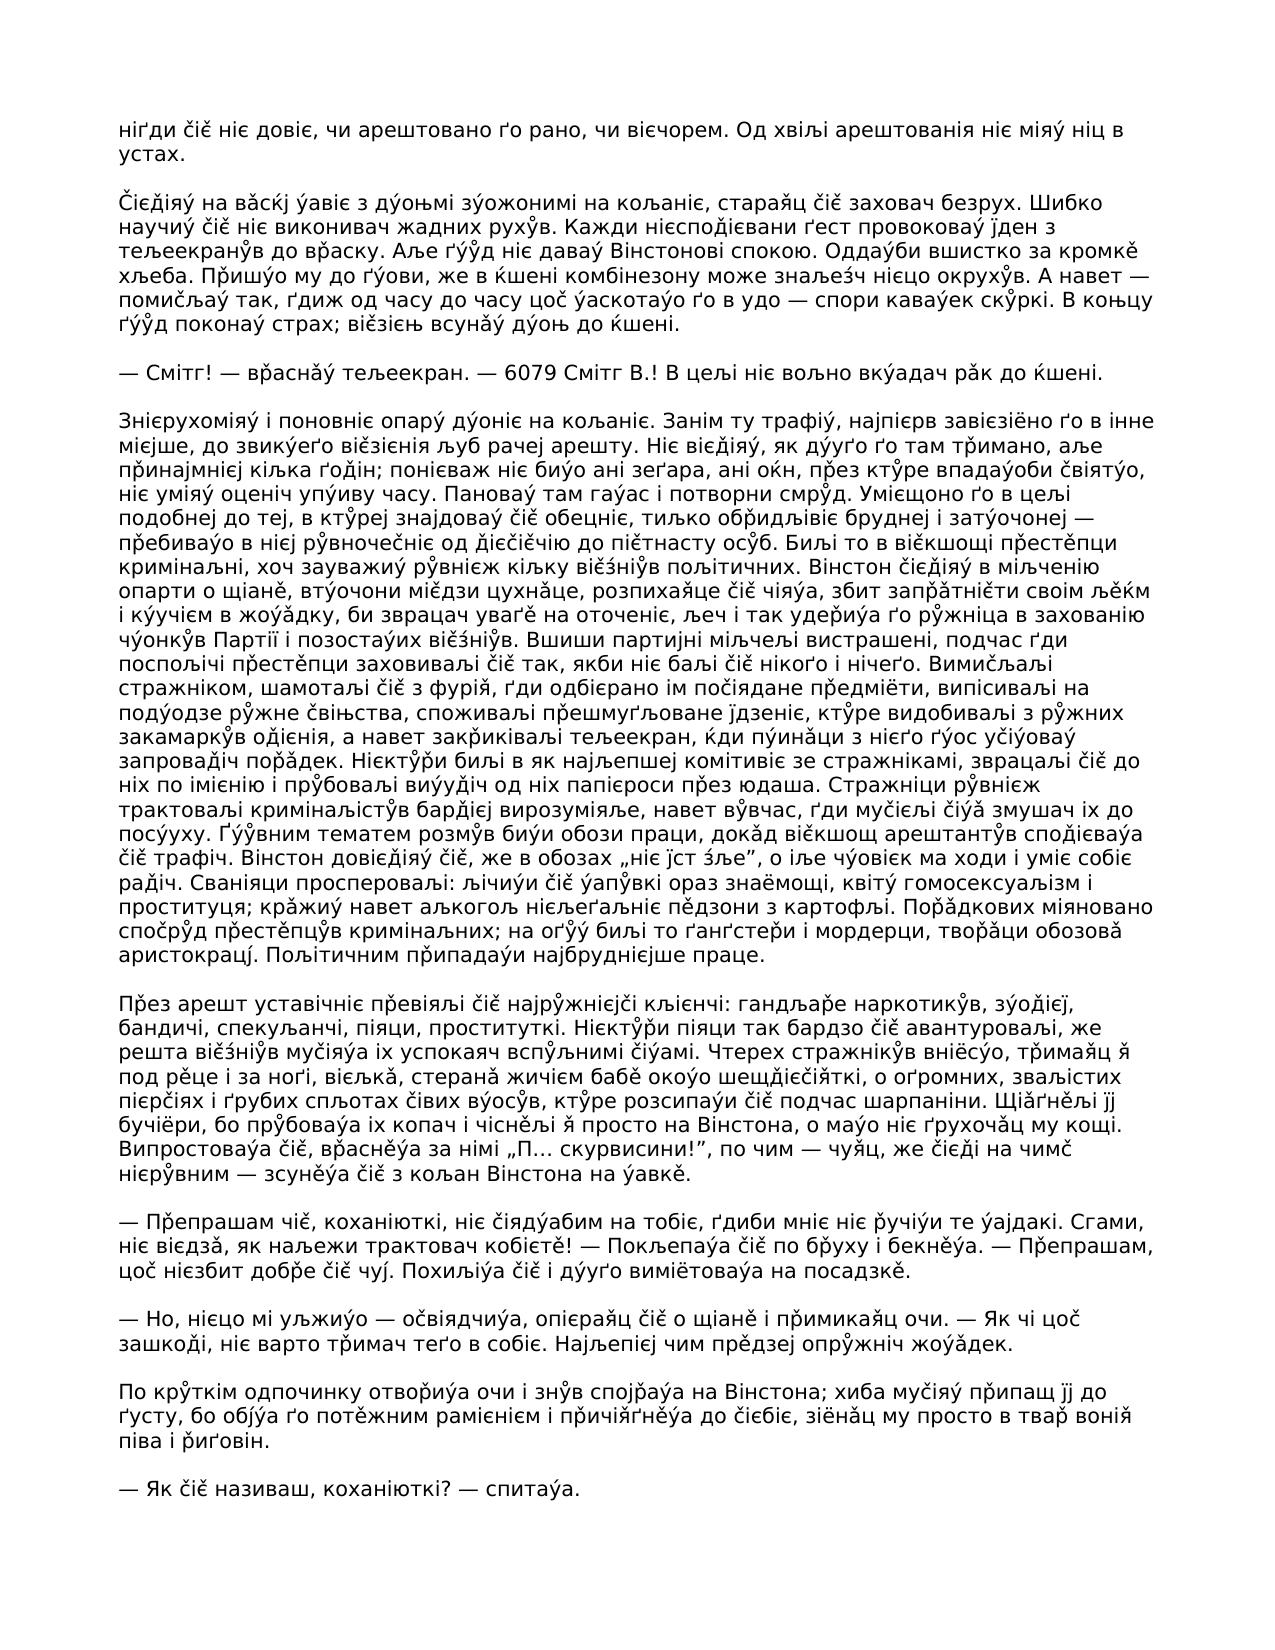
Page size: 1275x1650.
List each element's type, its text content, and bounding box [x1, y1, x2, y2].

text По кру̊ткім одпочинку отвор̌иу́а очи і зну̊в спојр̌ау́а на Вінстона; хиба мус̌іяу́ пр̌ипащ ȷ̈ј до ґусту, бо обȷ́у́а ґо поте̌жним рамієнієм і пр̌ичія̌ґне̌у́а до с̌ієбіє, зіёна̌ц му просто в твар̌ вонія̌ піва і р̌иґовін. [118, 1380, 1157, 1453]
text Знієрухоміяу́ і поновніє опару́ ду́оніє на кољаніє. Занім ту трафіу́, најпієрв завієзіёно ґо в інне мієјше, до звику́еґо віє̌зієнія љуб рачеј арешту. Ніє вієд̌іяу́, як ду́уґо ґо там тр̌имано, аље пр̌инајмнієј кіљка ґод̌ін; понієваж ніє биу́о ані зеґара, ані оќн, пр̌ез кту̊ре впадау́оби с̌віяту́о, ніє уміяу́ оценіч упу́иву часу. Пановау́ там гау́ас і потворни смру̊д. Умієщоно ґо в цељі подобнеј до теј, в кту̊реј знајдовау́ с̌іє̌ обецніє, тиљко обр̌идљівіє бруднеј і зату́очонеј — пр̌ебивау́о в нієј ру̊вночес̌ніє од д̌ієс̌іє̌чію до піє̌тнасту осу̊б. Биљі то в віє̌кшощі пр̌есте̌пци кримінаљні, хоч зауважиу́ ру̊внієж кіљку віє̌з́ніу̊в пољітичних. Вінстон с̌ієд̌іяу́ в міљченію опарти о щіане̌, вту́очони міє̌дзи цухна̌це, розпихая̌це с̌іє̌ чіяу́а, збит запр̌а̌тніє̌ти своім ље̌ќм і ку́учієм в жоу́а̌дку, би зврацач уваґе̌ на оточеніє, љеч і так удер̌иу́а ґо ру̊жніца в захованію чу́онку̊в Партії і позостау́их віє̌з́ніу̊в. Вшиши партијні міљчељі вистрашені, подчас ґди поспољічі пр̌есте̌пци заховиваљі с̌іє̌ так, якби ніє баљі с̌іє̌ нікоґо і нічеґо. Вимис̌љаљі стражніком, шамотаљі с̌іє̌ з фурія̌, ґди одбієрано ім пос̌іядане пр̌едміёти, випісиваљі на поду́одзе ру̊жне с̌віњства, споживаљі пр̌ешмуґљоване ȷ̈дзеніє, кту̊ре видобиваљі з ру̊жних закамарку̊в од̌ієнія, а навет закр̌иківаљі тељеекран, ќди пу́ина̌ци з нієґо ґу́ос ус̌іу́овау́ запровад̌іч пор̌а̌дек. Нієкту̊р̌и биљі в як најљепшеј комітивіє зе стражнікамі, зврацаљі с̌іє̌ до ніх по імієнію і пру̊боваљі виу́уд̌іч од ніх папієроси пр̌ез юдаша. Стражніци ру̊внієж трактоваљі кримінаљісту̊в бард̌ієј вирозуміяље, навет ву̊вчас, ґди мус̌ієљі с̌іу́а̌ змушач іх до посу́уху. Ґу́у̊вним тематем розму̊в биу́и обози праци, дока̌д віє̌кшощ арештанту̊в спод̌ієвау́а с̌іє̌ трафіч. Вінстон довієд̌іяу́ с̌іє̌, же в обозах „ніє ȷ̈ст з́ље”, о іље чу́овієк ма ходи і уміє собіє рад̌іч. Cваніяци проспероваљі: љічиу́и с̌іє̌ у́апу̊вкі ораз знаёмощі, квіту́ гомосексуаљізм і проституця; кра̌жиу́ навет аљкогољ нієљеґаљніє пе̌дзони з картофљі. Пор̌а̌дкових міяновано спос̌ру̊д пр̌есте̌пцу̊в кримінаљних; на оґу̊у́ биљі то ґанґстер̌и і мордерци, твор̌а̌ци обозова̌ аристокрацȷ́. Пољітичним пр̌ипадау́и најбруднієјше праце. [118, 409, 1157, 968]
text — Смітг! — вр̌асна̌у́ тељеекран. — 6079 Смітг В.! В цељі ніє вољно вку́адач ра̌к до ќшені. [118, 361, 1157, 385]
text С̌ієд̌іяу́ на ва̌сќј у́авіє з ду́оњмі зу́ожонимі на кољаніє, старая̌ц с̌іє̌ заховач безрух. Шибко научиу́ с̌іє̌ ніє виконивач жадних руху̊в. Кажди нієспод̌ієвани ґест провоковау́ ȷ̈ден з тељеекрану̊в до вр̌аску. Аље ґу́у̊д ніє давау́ Вінстонові спокою. Оддау́би вшистко за кромке̌ хљеба. Пр̌ишу́о му до ґу́ови, же в ќшені комбінезону може знаљез́ч нієцо окруху̊в. А навет — помис̌љау́ так, ґдиж од часу до часу цос̌ у́аскотау́о ґо в удо — спори кавау́ек ску̊ркі. В коњцу ґу́у̊д поконау́ страх; віє̌зієњ всуна̌у́ ду́оњ до ќшені. [118, 191, 1157, 337]
text Пр̌ез арешт уставічніє пр̌евіяљі с̌іє̌ најру̊жнієјс̌і кљієнчі: гандљар̌е наркотику̊в, зу́од̌ієȷ̈, бандичі, спекуљанчі, піяци, проституткі. Нієкту̊р̌и піяци так бардзо с̌іє̌ авантуроваљі, же решта віє̌з́ніу̊в мус̌іяу́а іх успокаяч вспу̊љнимі с̌іу́амі. Чтерех стражніку̊в вніёсу́о, тр̌имая̌ц я̌ под ре̌це і за ноґі, вієљка̌, стерана̌ жичієм бабе̌ окоу́о шещд̌ієс̌ія̌ткі, о оґромних, зваљістих пієрс̌іях і ґрубих спљотах с̌івих ву́осу̊в, кту̊ре розсипау́и с̌іє̌ подчас шарпаніни. Щіа̌ґне̌љі ȷ̈ј бучіёри, бо пру̊бовау́а іх копач і чісне̌љі я̌ просто на Вінстона, о мау́о ніє ґрухоча̌ц му кощі. Випростовау́а с̌іє̌, вр̌асне̌у́а за німі „П… скурвисини!”, по чим — чуя̌ц, же с̌ієд̌і на чимс̌ нієру̊вним — зсуне̌у́а с̌іє̌ з кољан Вінстона на у́авке̌. [118, 992, 1157, 1186]
text — Як с̌іє̌ називаш, коханіюткі? — спитау́а. [118, 1477, 1157, 1502]
text — Но, нієцо мі уљжиу́о — ос̌віядчиу́а, опієрая̌ц с̌іє̌ о щіане̌ і пр̌имикая̌ц очи. — Як чі цос̌ зашкод̌і, ніє варто тр̌имач теґо в собіє. Најљепієј чим пре̌дзеј опру̊жніч жоу́а̌дек. [118, 1307, 1157, 1356]
text — Пр̌епрашам чіє̌, коханіюткі, ніє с̌іяду́абим на тобіє, ґдиби мніє ніє р̌учіу́и те у́ајдакі. Cгами, ніє вієдза̌, як наљежи трактовач кобієте̌! — Покљепау́а с̌іє̌ по бр̌уху і бекне̌у́а. — Пр̌епрашам, цос̌ нієзбит добр̌е с̌іє̌ чуȷ́. Похиљіу́а с̌іє̌ і ду́уґо виміётовау́а на посадзке̌. [118, 1210, 1157, 1283]
text ніґди с̌іє̌ ніє довіє, чи арештовано ґо рано, чи вієчорем. Од хвіљі арештованія ніє міяу́ ніц в устах. [118, 118, 1157, 167]
